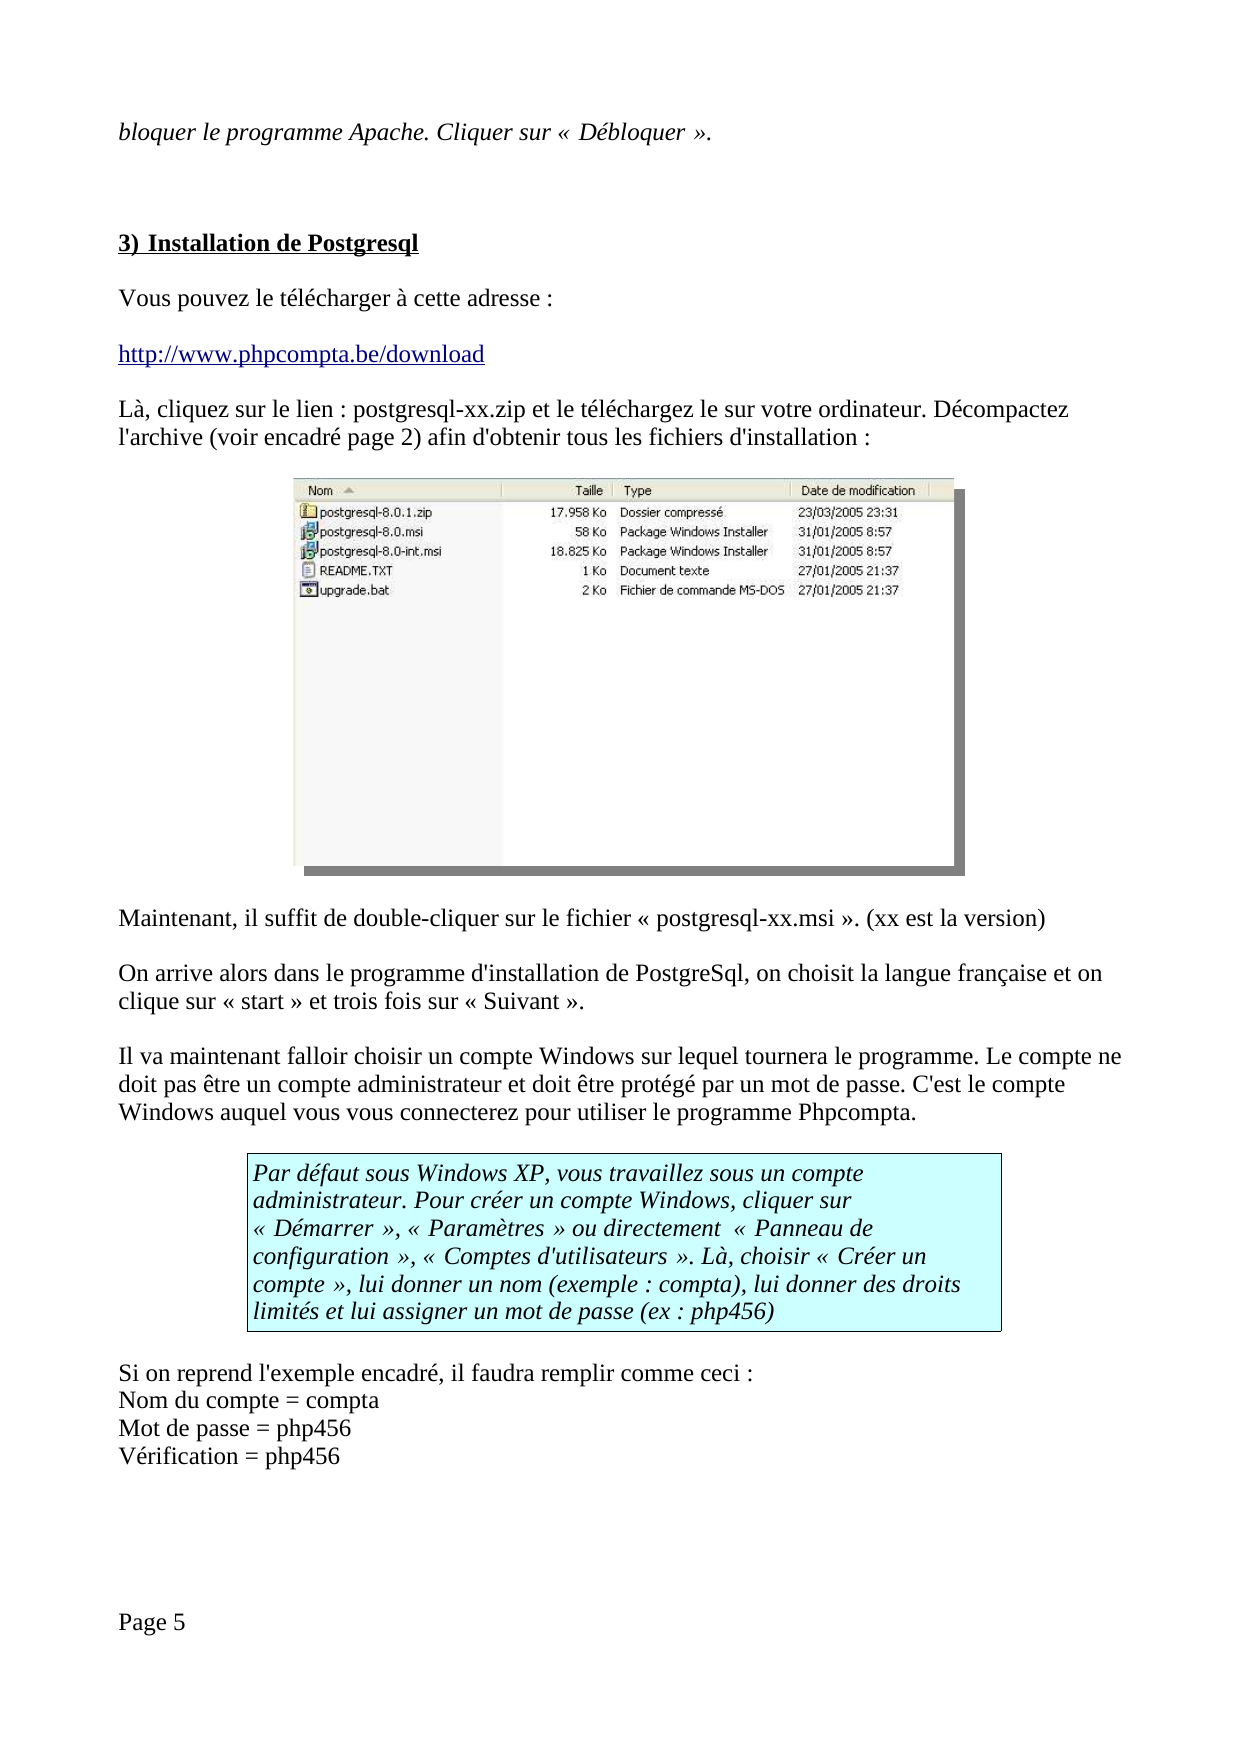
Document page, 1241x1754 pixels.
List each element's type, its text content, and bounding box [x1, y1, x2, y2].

text Vous pouvez le télécharger à cette adresse : [118, 284, 1140, 312]
text Maintenant, il suffit de double-cliquer sur le fichier « postgresql-xx.msi ». (xx est la version) [118, 904, 1140, 931]
picture [293, 478, 955, 866]
text Là, cliquez sur le lien : postgresql-xx.zip et le téléchargez le sur votre ordinateur. Décompactez l'archive (voir encadré page 2) afin d'obtenir tous les fichiers d'installation : [118, 395, 1140, 451]
text Mot de passe = php456 [118, 1414, 1140, 1442]
text bloquer le programme Apache. Cliquer sur « Débloquer ». [118, 118, 1140, 146]
table_header Par défaut sous Windows XP, vous travaillez sous un compte administrateur. Pour créer un compte Windows, cliquer sur « Démarrer », « Paramètres » ou directement « Panneau de configuration », « Comptes d'utilisateurs ». Là, choisir « Créer un compte », lui donner un nom (exemple : compta), lui donner des droits limités et lui assigner un mot de passe (ex : php456) [248, 1154, 1001, 1331]
text Si on reprend l'exemple encadré, il faudra remplir comme ceci : [118, 1359, 1140, 1386]
text Il va maintenant falloir choisir un compte Windows sur lequel tournera le programme. Le compte ne doit pas être un compte administrateur et doit être protégé par un mot de passe. C'est le compte Windows auquel vous vous connecterez pour utiliser le programme Phpcompta. [118, 1042, 1140, 1125]
text Nom du compte = compta [118, 1386, 1140, 1414]
list Installation de Postgresql [118, 229, 1140, 257]
text On arrive alors dans le programme d'installation de PostgreSql, on choisit la langue française et on clique sur « start » et trois fois sur « Suivant ». [118, 959, 1140, 1014]
text http://www.phpcompta.be/download [118, 340, 1140, 367]
text Vérification = php456 [118, 1442, 1140, 1469]
